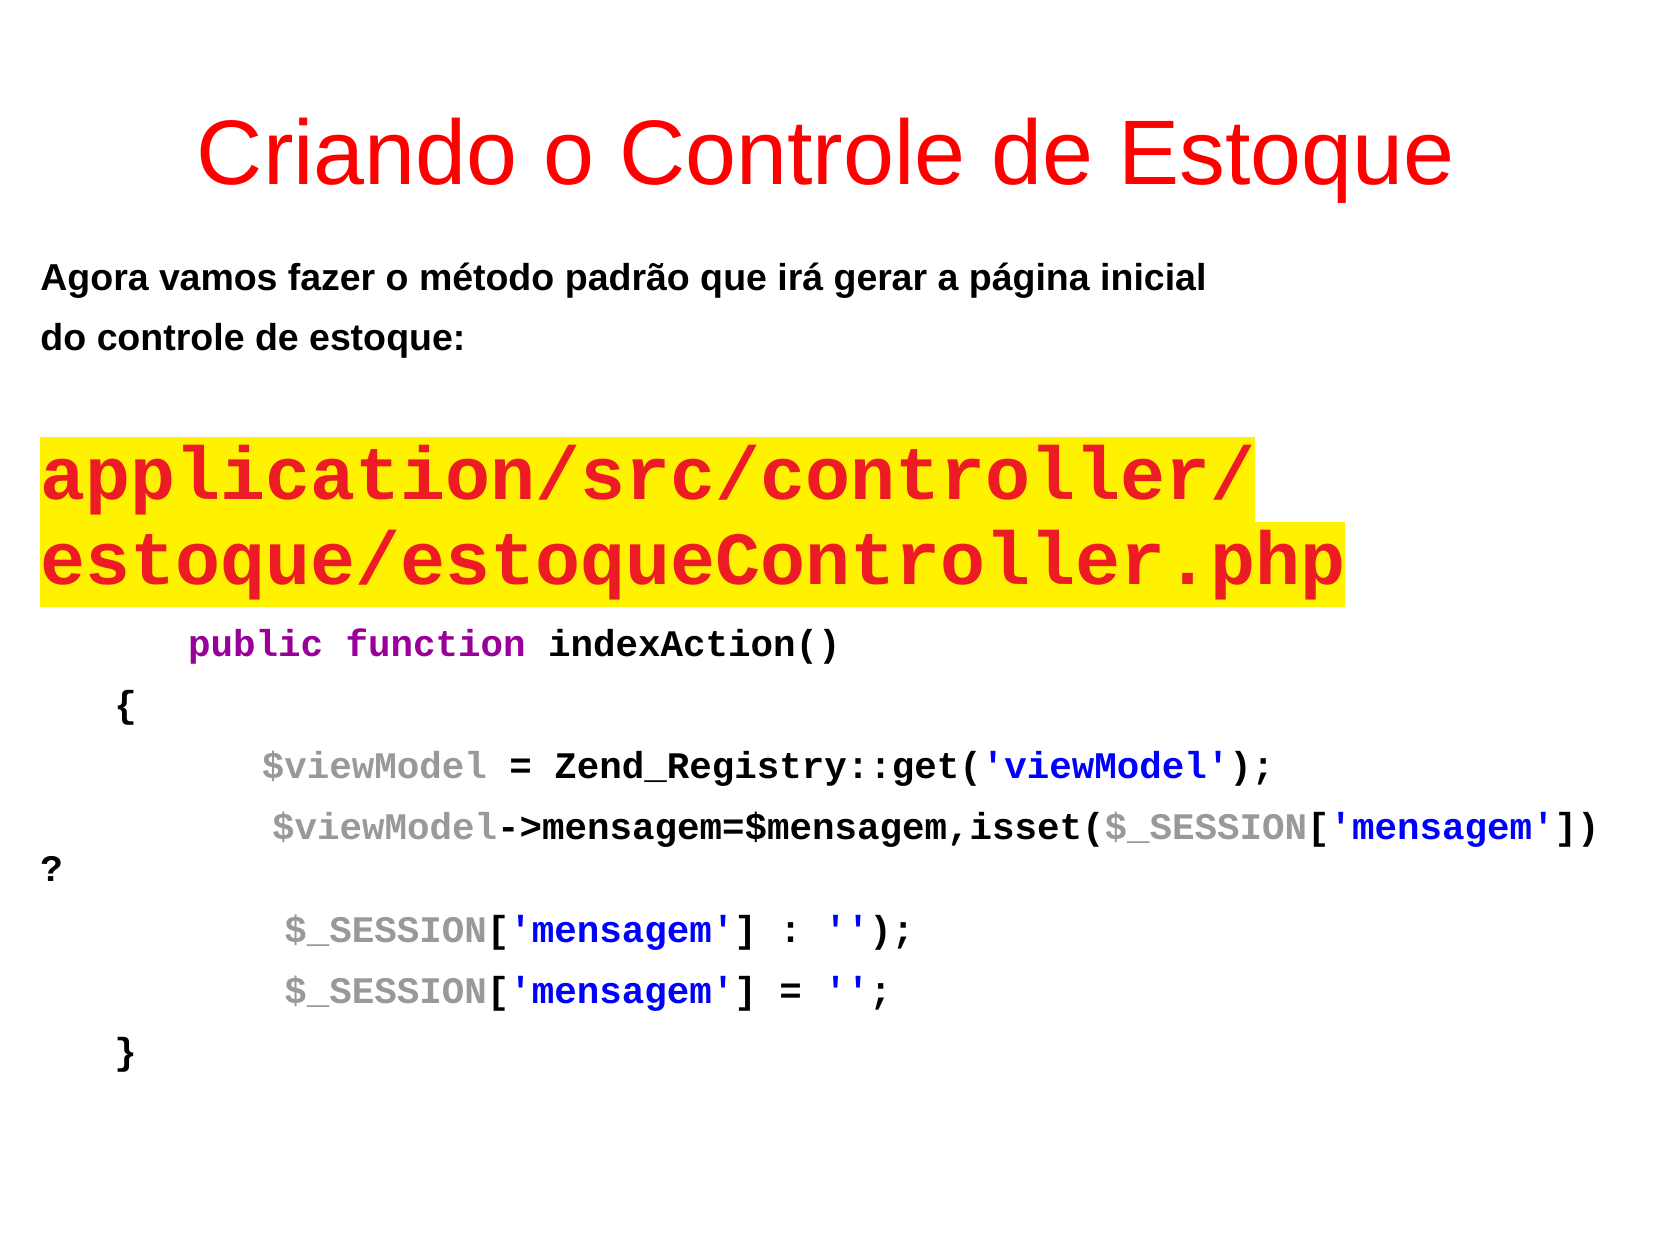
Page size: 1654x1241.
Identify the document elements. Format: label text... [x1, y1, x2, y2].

title Criando o Controle de Estoque [82, 49, 1571, 256]
list Agora vamos fazer o método padrão que irá gerar a página inicial do controle de estoque: application/src/controller/estoque/estoqueController.php public function indexAction() { $viewModel = Zend_Registry::get('viewModel'); $viewModel->mensagem=$mensagem,isset($_SESSION['mensagem']) ? $_SESSION['mensagem'] : ''); $_SESSION['mensagem'] = ''; } [40, 256, 1600, 1202]
